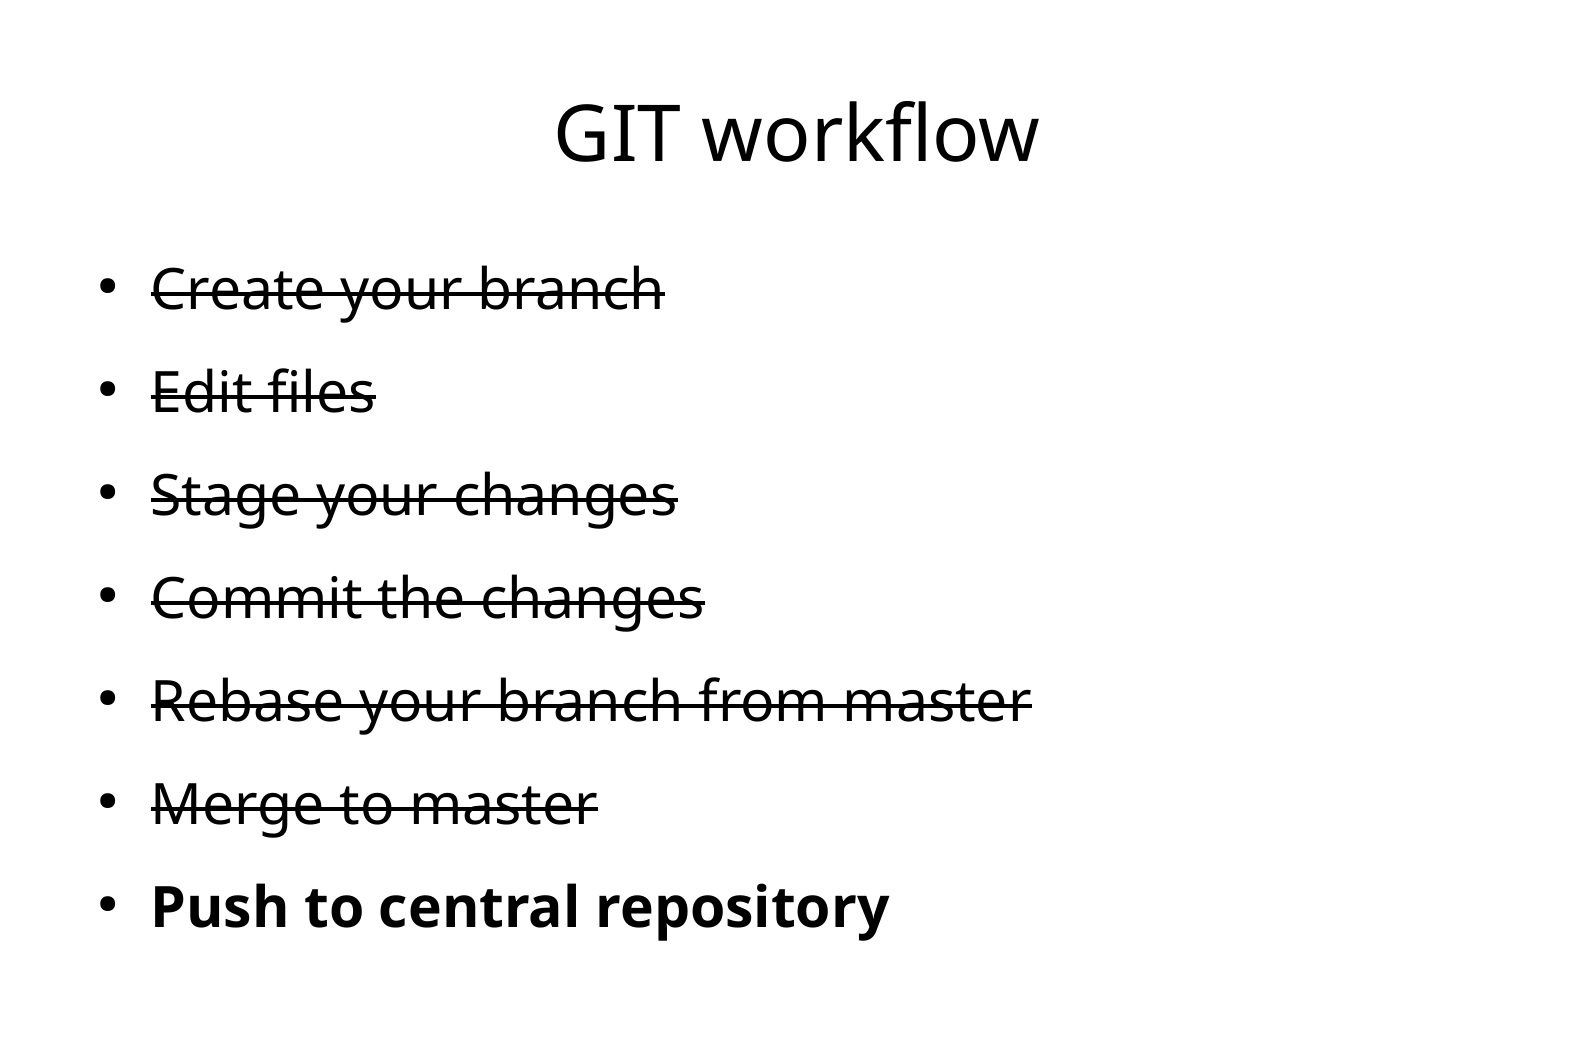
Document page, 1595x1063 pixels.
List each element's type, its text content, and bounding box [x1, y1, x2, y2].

list Create your branch Edit files Stage your changes Commit the changes Rebase your branch from master Merge to master Push to central repository [79, 248, 1515, 951]
title GIT workflow [79, 42, 1515, 220]
